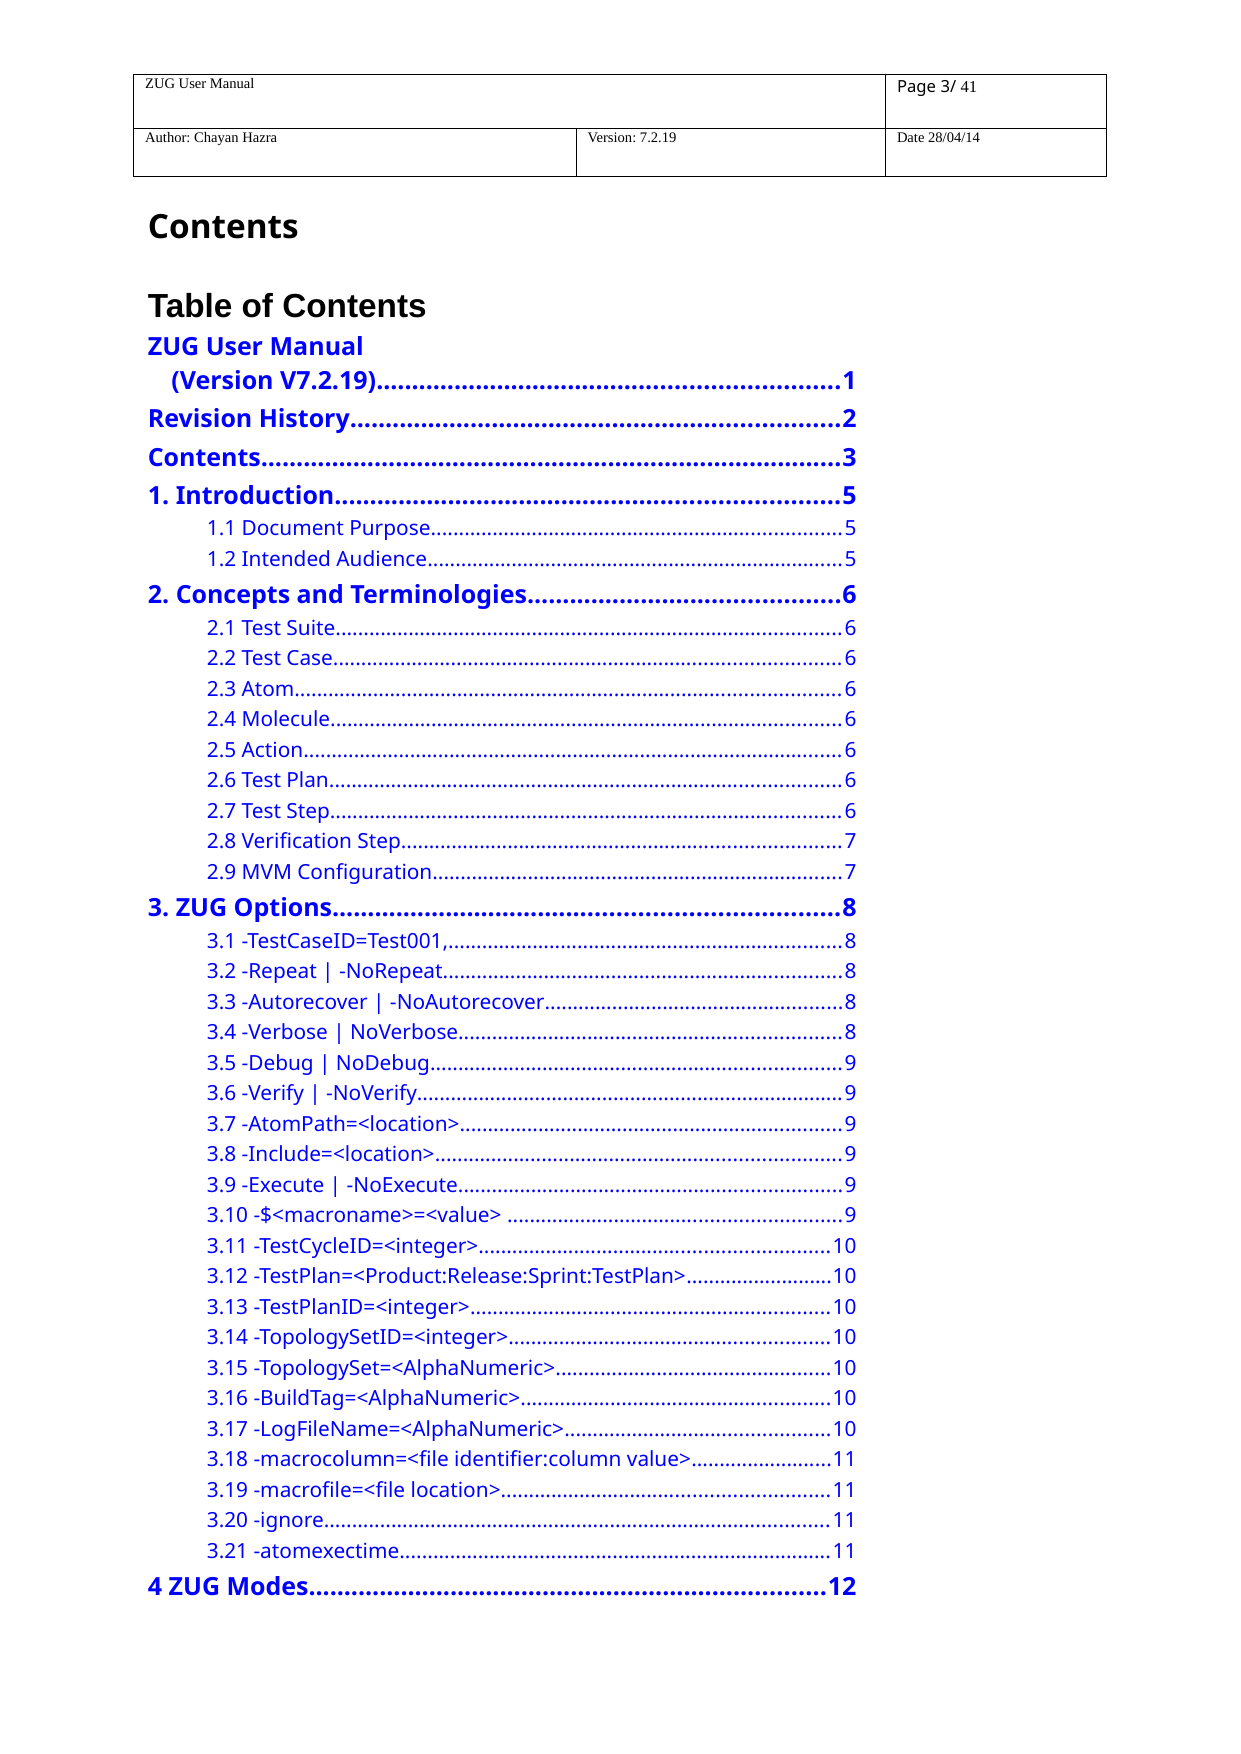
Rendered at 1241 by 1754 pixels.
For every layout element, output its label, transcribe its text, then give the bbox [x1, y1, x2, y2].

text Revision History 2 [148, 401, 856, 435]
subtitle 3.12 -TestPlan=<Product:Release:Sprint:TestPlan> 10 [207, 1261, 856, 1290]
subtitle 2.8 Verification Step 7 [207, 826, 856, 855]
subtitle 3.16 -BuildTag=<AlphaNumeric> 10 [207, 1383, 856, 1412]
subtitle 2.9 MVM Configuration 7 [207, 857, 856, 885]
text Contents 3 [148, 439, 856, 473]
subtitle 3.19 -macrofile=<file location> 11 [207, 1475, 856, 1503]
subtitle 3.10 -$<macroname>=<value> 9 [207, 1200, 856, 1229]
subtitle 3.18 -macrocolumn=<file identifier:column value> 11 [207, 1444, 856, 1473]
subtitle 3.7 -AtomPath=<location> 9 [207, 1109, 856, 1137]
subtitle 3.21 -atomexectime 11 [207, 1536, 856, 1564]
text Contents [148, 203, 1092, 248]
subtitle 2.7 Test Step 6 [207, 796, 856, 824]
subtitle 2.6 Test Plan 6 [207, 765, 856, 794]
subtitle 2.3 Atom 6 [207, 674, 856, 702]
subtitle 3.13 -TestPlanID=<integer> 10 [207, 1292, 856, 1320]
subtitle 2.4 Molecule 6 [207, 704, 856, 733]
subtitle 2.5 Action 6 [207, 735, 856, 763]
subtitle 3.5 -Debug | NoDebug 9 [207, 1048, 856, 1076]
subtitle 3.2 -Repeat | -NoRepeat 8 [207, 956, 856, 985]
text 3. ZUG Options 8 [148, 889, 856, 924]
text 4 ZUG Modes 12 [148, 1569, 856, 1603]
text 1. Introduction 5 [148, 477, 856, 511]
subtitle 1.2 Intended Audience 5 [207, 544, 856, 572]
subtitle 3.1 -TestCaseID=Test001,... 8 [207, 926, 856, 954]
subtitle 2.1 Test Suite 6 [207, 613, 856, 641]
subtitle 3.11 -TestCycleID=<integer> 10 [207, 1231, 856, 1259]
subtitle 3.15 -TopologySet=<AlphaNumeric> 10 [207, 1353, 856, 1381]
subtitle 3.9 -Execute | -NoExecute 9 [207, 1170, 856, 1198]
subtitle Table of Contents [148, 286, 1092, 324]
text ZUG User Manual (Version V7.2.19) 1 [148, 329, 856, 397]
subtitle 3.8 -Include=<location> 9 [207, 1139, 856, 1168]
subtitle 1.1 Document Purpose 5 [207, 513, 856, 542]
subtitle 3.20 -ignore 11 [207, 1506, 856, 1534]
subtitle 3.4 -Verbose | NoVerbose 8 [207, 1017, 856, 1046]
subtitle 3.14 -TopologySetID=<integer> 10 [207, 1322, 856, 1351]
subtitle 2.2 Test Case 6 [207, 643, 856, 672]
subtitle 3.3 -Autorecover | -NoAutorecover 8 [207, 987, 856, 1015]
subtitle 3.6 -Verify | -NoVerify 9 [207, 1078, 856, 1107]
subtitle 3.17 -LogFileName=<AlphaNumeric> 10 [207, 1414, 856, 1442]
text 2. Concepts and Terminologies 6 [148, 577, 856, 611]
